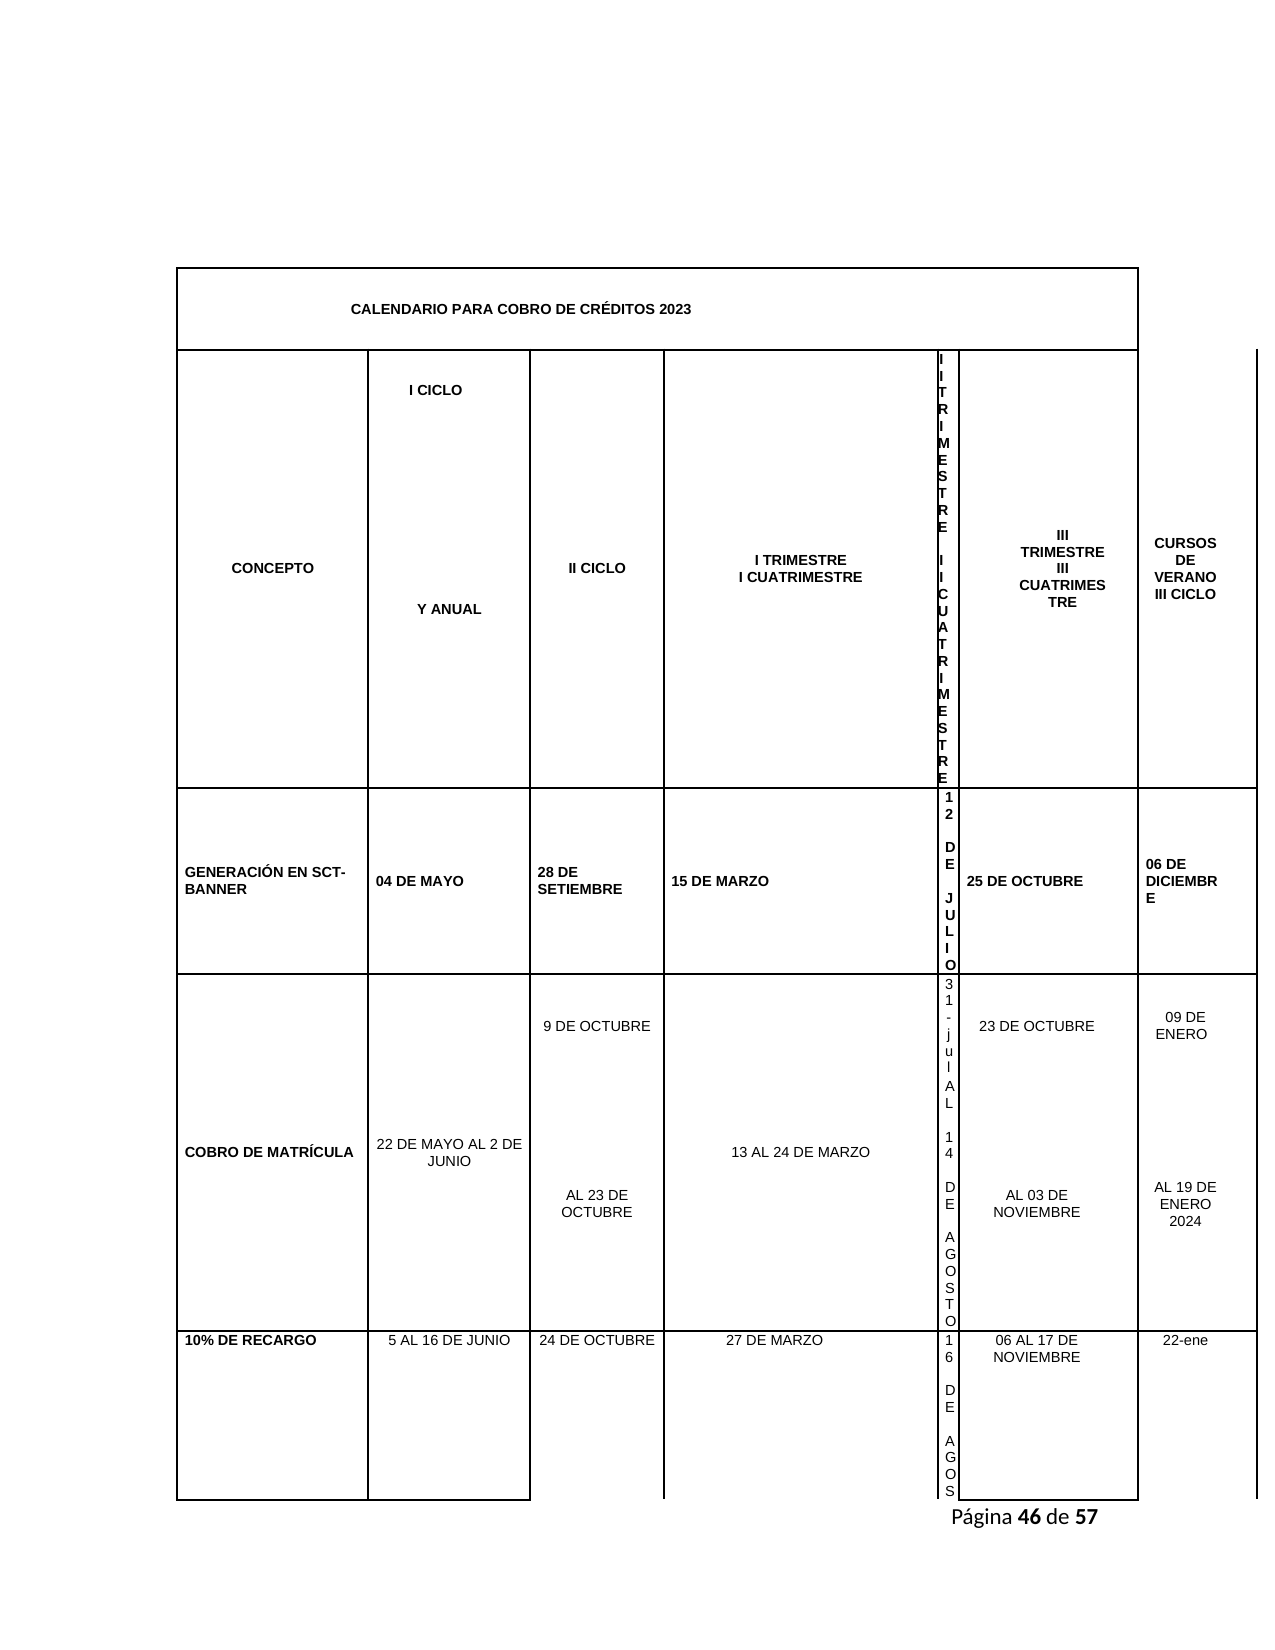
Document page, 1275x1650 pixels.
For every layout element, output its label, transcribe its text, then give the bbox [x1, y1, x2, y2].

table_cell AL 23 DE OCTUBRE [531, 1076, 663, 1329]
table_cell [368, 74, 530, 267]
table_cell 9 DE OCTUBRE [531, 975, 663, 1076]
table_cell 04 DE MAYO [369, 789, 529, 973]
table_cell 16 DE AGOS [939, 1332, 958, 1499]
table_cell 5 AL 16 DE JUNIO [369, 1332, 529, 1499]
table_cell I CICLO [369, 351, 529, 430]
table_cell Y ANUAL [369, 430, 529, 787]
table_cell [1258, 973, 1275, 1076]
table_cell 22 DE MAYO AL 2 DE JUNIO [369, 975, 529, 1329]
table_cell 09 DE ENERO [1139, 975, 1256, 1076]
table_cell 06 AL 17 DE NOVIEMBRE [960, 1332, 1137, 1499]
table_cell [1258, 787, 1275, 973]
table_cell [959, 74, 1257, 267]
table_cell 13 AL 24 DE MARZO [665, 975, 937, 1329]
table_cell 12 DE JULIO [939, 789, 958, 973]
table_cell CALENDARIO PARA COBRO DE CRÉDITOS 2023 [178, 269, 1137, 348]
table_cell CONCEPTO [178, 351, 367, 787]
table_cell 06 DE DICIEMBRE [1139, 789, 1256, 973]
table_cell COBRO DE MATRÍCULA [178, 975, 367, 1329]
table_cell 23 DE OCTUBRE [960, 975, 1137, 1076]
table_cell CURSOS DE VERANO III CICLO [1139, 349, 1256, 787]
table_cell 22-ene [1139, 1332, 1256, 1499]
table_cell II TRIMESTRE II CUATRIMESTRE [939, 351, 958, 787]
table_cell AL 14 DE AGOSTO [939, 1076, 958, 1329]
table_cell III TRIMESTRE III CUATRIMESTRE [960, 351, 1137, 787]
table_cell 10% DE RECARGO [178, 1332, 367, 1499]
table_cell 31-jul [939, 975, 958, 1076]
table_cell 27 DE MARZO [665, 1332, 937, 1499]
table_cell 28 DE SETIEMBRE [531, 789, 663, 973]
table_cell [1257, 74, 1275, 267]
table_cell [1258, 1330, 1275, 1499]
table_cell I TRIMESTRE I CUATRIMESTRE [665, 351, 937, 787]
table_cell [1258, 349, 1275, 430]
table_cell 24 DE OCTUBRE [531, 1332, 663, 1499]
table_cell AL 03 DE NOVIEMBRE [960, 1076, 1137, 1329]
table_cell [1258, 430, 1275, 787]
table_cell [938, 74, 959, 267]
table_cell 25 DE OCTUBRE [960, 789, 1137, 973]
table_cell [177, 74, 368, 267]
table_cell [1258, 1076, 1275, 1329]
table_cell 15 DE MARZO [665, 789, 937, 973]
table_cell [530, 74, 664, 267]
table_cell AL 19 DE ENERO 2024 [1139, 1076, 1256, 1329]
table_cell GENERACIÓN EN SCT-BANNER [178, 789, 367, 973]
table_cell [1139, 267, 1257, 348]
table_cell [1257, 267, 1275, 348]
table_cell II CICLO [531, 351, 663, 787]
table_cell [664, 74, 938, 267]
